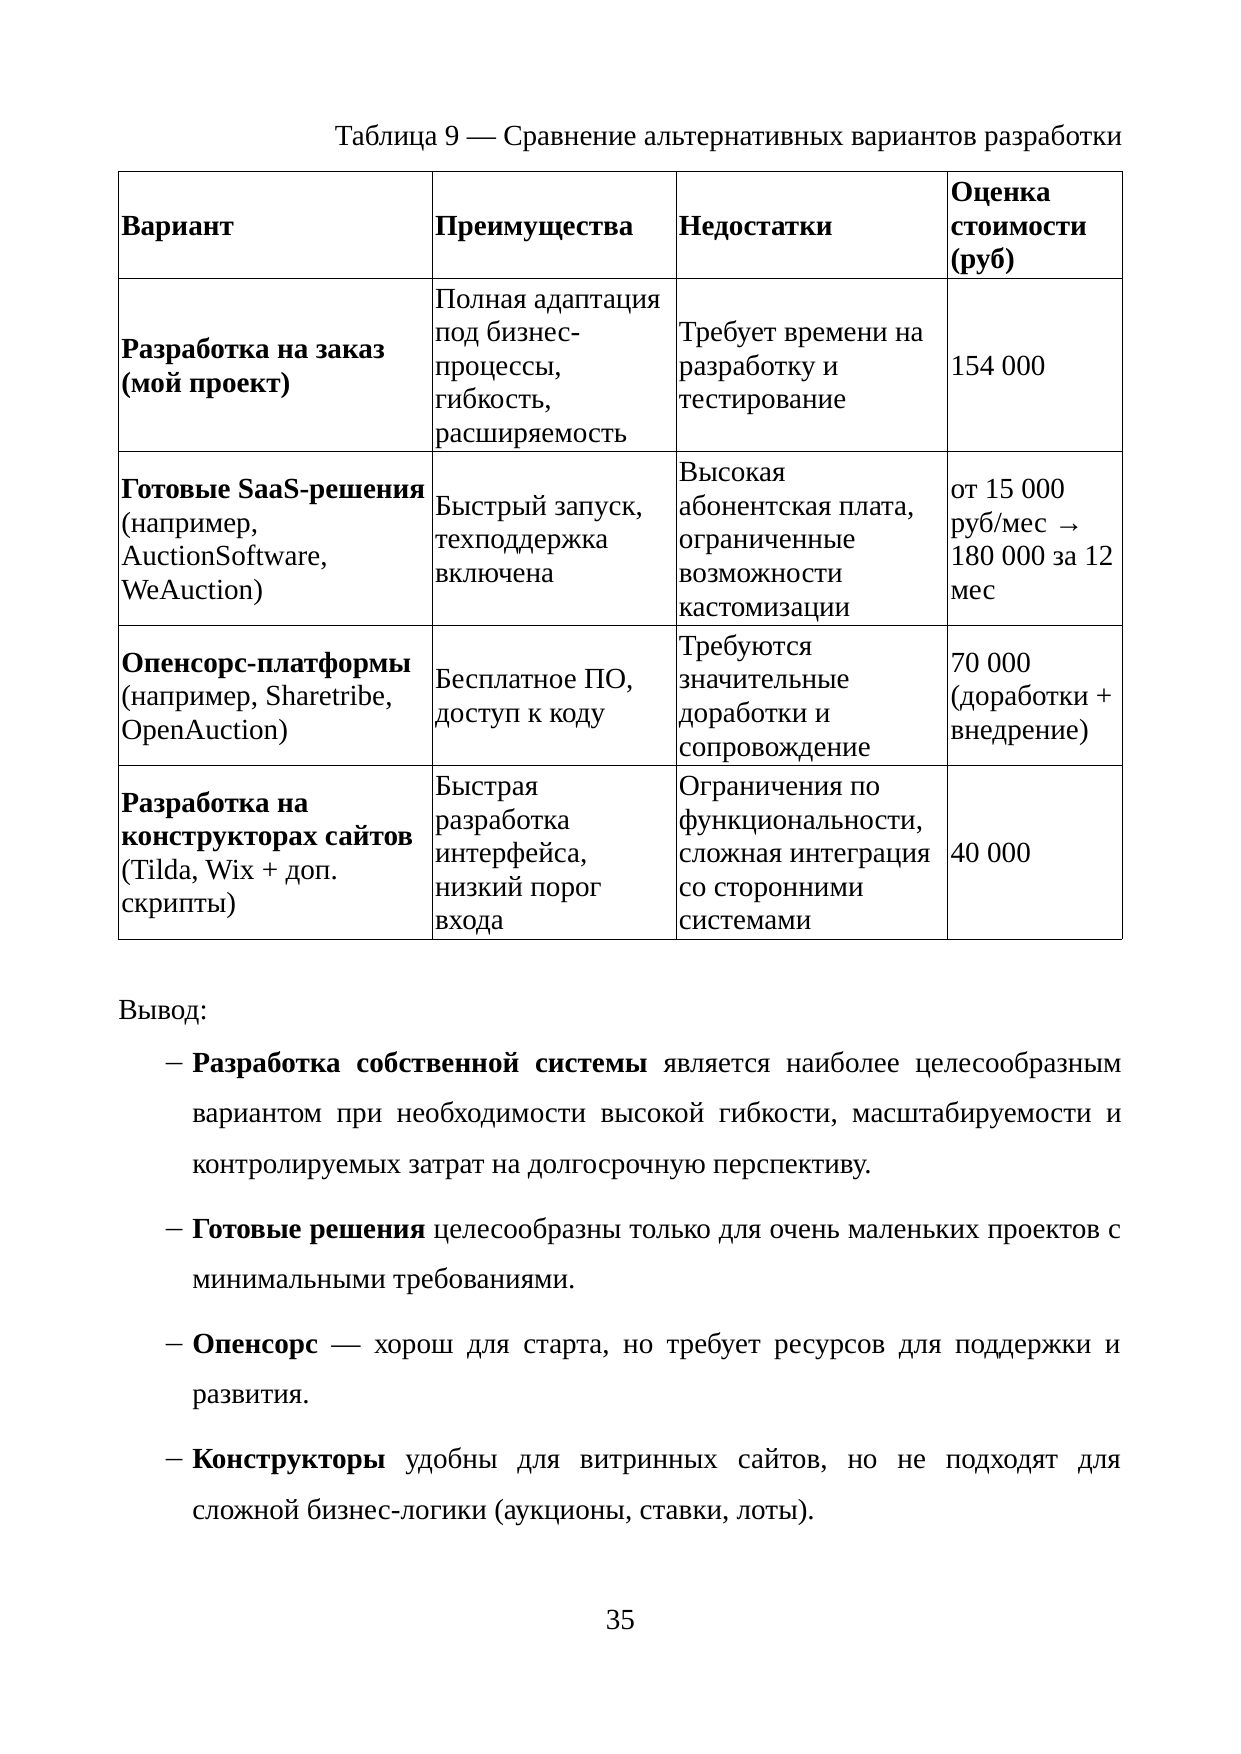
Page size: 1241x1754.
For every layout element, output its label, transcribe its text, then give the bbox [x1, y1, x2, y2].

table_header Вариант [119, 172, 432, 278]
table_cell Требует времени на разработку и тестирование [677, 279, 947, 451]
table_cell Разработка на заказ (мой проект) [119, 279, 432, 451]
text Вывод: [118, 992, 1122, 1026]
table_cell Готовые SaaS-решения (например, AuctionSoftware, WeAuction) [119, 452, 432, 625]
list Готовые решения целесообразны только для очень маленьких проектов с минимальными требованиями. [162, 1211, 1122, 1295]
table_cell Требуются значительные доработки и сопровождение [677, 626, 947, 765]
table_cell 70 000 (доработки + внедрение) [948, 626, 1122, 765]
table_header Оценка стоимости (руб) [948, 172, 1122, 278]
table_cell 40 000 [948, 766, 1122, 939]
table_cell 154 000 [948, 279, 1122, 451]
table_cell Высокая абонентская плата, ограниченные возможности кастомизации [677, 452, 947, 625]
table_cell Быстрая разработка интерфейса, низкий порог входа [433, 766, 676, 939]
table_header Недостатки [677, 172, 947, 278]
table_cell Опенсорс-платформы (например, Sharetribe, OpenAuction) [119, 626, 432, 765]
table_cell Быстрый запуск, техподдержка включена [433, 452, 676, 625]
list Конструкторы удобны для витринных сайтов, но не подходят для сложной бизнес-логики (аукционы, ставки, лоты). [162, 1441, 1122, 1525]
table_cell Разработка на конструкторах сайтов (Tilda, Wix + доп. скрипты) [119, 766, 432, 939]
table_cell Ограничения по функциональности, сложная интеграция со сторонними системами [677, 766, 947, 939]
list Опенсорс — хорош для старта, но требует ресурсов для поддержки и развития. [162, 1326, 1122, 1410]
table_cell от 15 000 руб/мес → 180 000 за 12 мес [948, 452, 1122, 625]
table_cell Бесплатное ПО, доступ к коду [433, 626, 676, 765]
table_header Преимущества [433, 172, 676, 278]
list Разработка собственной системы является наиболее целесообразным вариантом при необходимости высокой гибкости, масштабируемости и контролируемых затрат на долгосрочную перспективу. [162, 1045, 1122, 1179]
text Таблица 9 — Сравнение альтернативных вариантов разработки [118, 118, 1122, 152]
table_cell Полная адаптация под бизнес-процессы, гибкость, расширяемость [433, 279, 676, 451]
